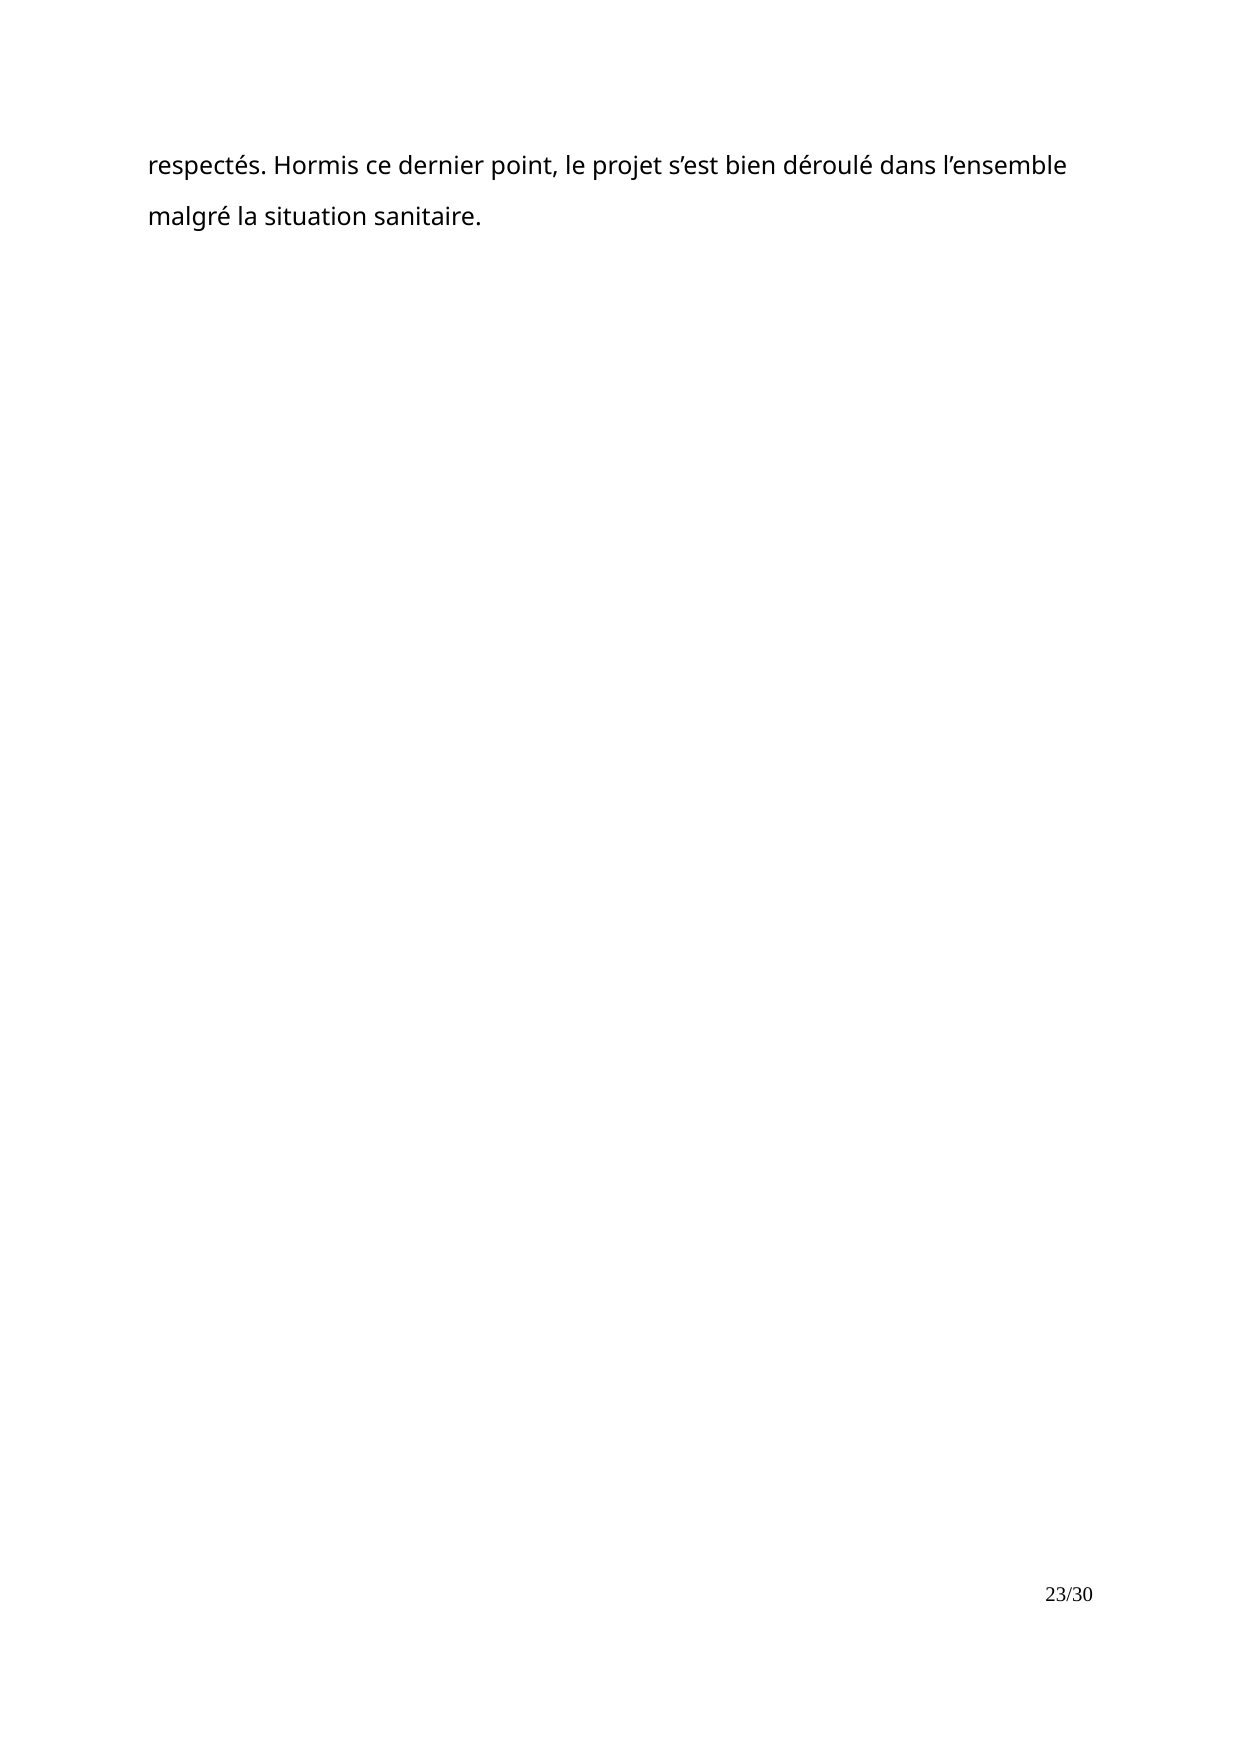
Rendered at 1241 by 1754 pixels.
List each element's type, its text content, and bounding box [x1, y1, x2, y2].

text respectés. Hormis ce dernier point, le projet s’est bien déroulé dans l’ensemble malgré la situation sanitaire. [148, 148, 1093, 233]
